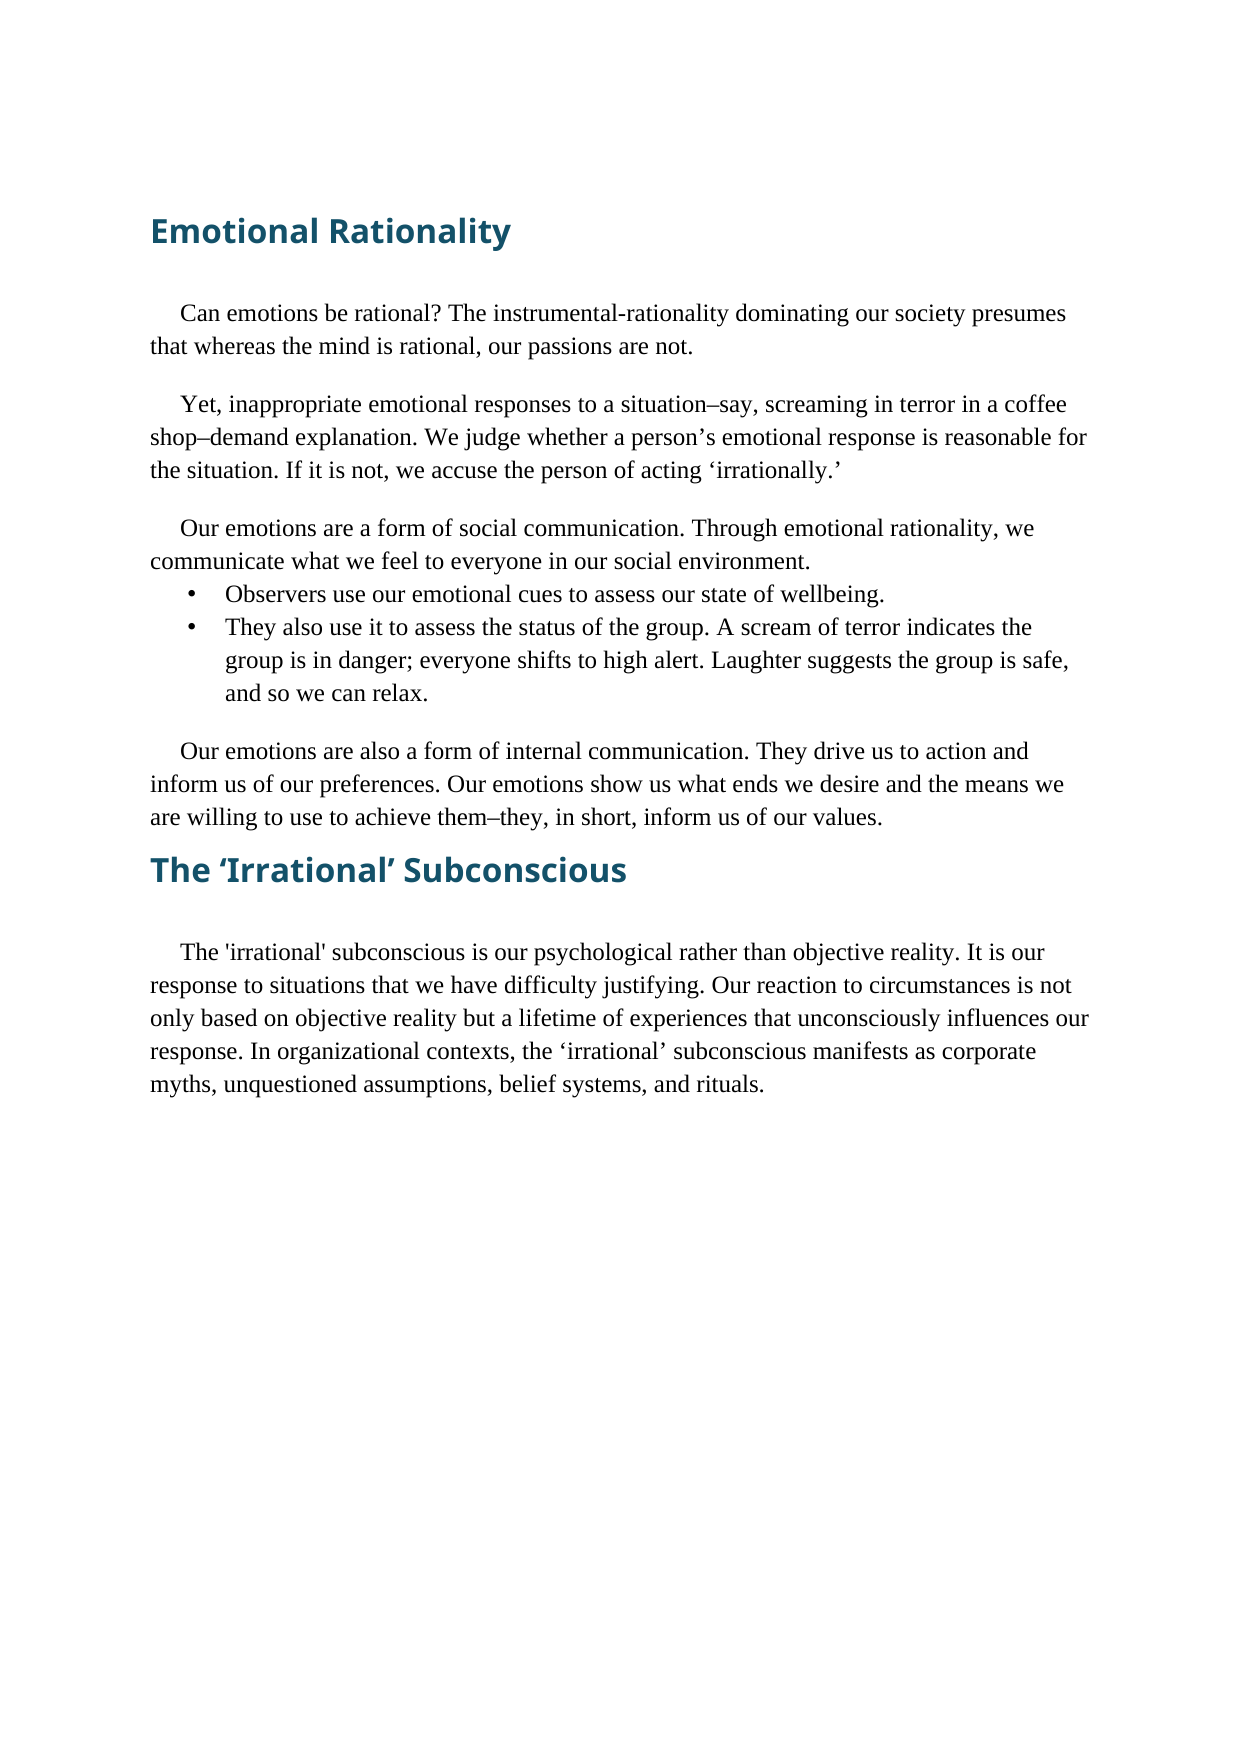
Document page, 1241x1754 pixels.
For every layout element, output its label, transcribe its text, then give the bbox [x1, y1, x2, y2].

list Observers use our emotional cues to assess our state of wellbeing. [187, 579, 1090, 607]
text Our emotions are also a form of internal communication. They drive us to action and inform us of our preferences. Our emotions show us what ends we desire and the means we are willing to use to achieve them–they, in short, inform us of our values. [150, 736, 1090, 831]
text Our emotions are a form of social communication. Through emotional rationality, we communicate what we feel to everyone in our social environment. [150, 513, 1090, 574]
text The 'irrational' subconscious is our psychological rather than objective reality. It is our response to situations that we have difficulty justifying. Our reaction to circumstances is not only based on objective reality but a lifetime of experiences that unconsciously influences our response. In organizational contexts, the ‘irrational’ subconscious manifests as corporate myths, unquestioned assumptions, belief systems, and rituals. [150, 937, 1090, 1098]
subtitle Emotional Rationality [150, 208, 1090, 254]
text Yet, inappropriate emotional responses to a situation–say, screaming in terror in a coffee shop–demand explanation. We judge whether a person’s emotional response is reasonable for the situation. If it is not, we accuse the person of acting ‘irrationally.’ [150, 389, 1090, 483]
text Can emotions be rational? The instrumental-rationality dominating our society presumes that whereas the mind is rational, our passions are not. [150, 298, 1090, 359]
subtitle The ‘Irrational’ Subconscious [150, 847, 1090, 893]
list They also use it to assess the status of the group. A scream of terror indicates the group is in danger; everyone shifts to high alert. Laughter suggests the group is safe, and so we can relax. [187, 612, 1090, 707]
